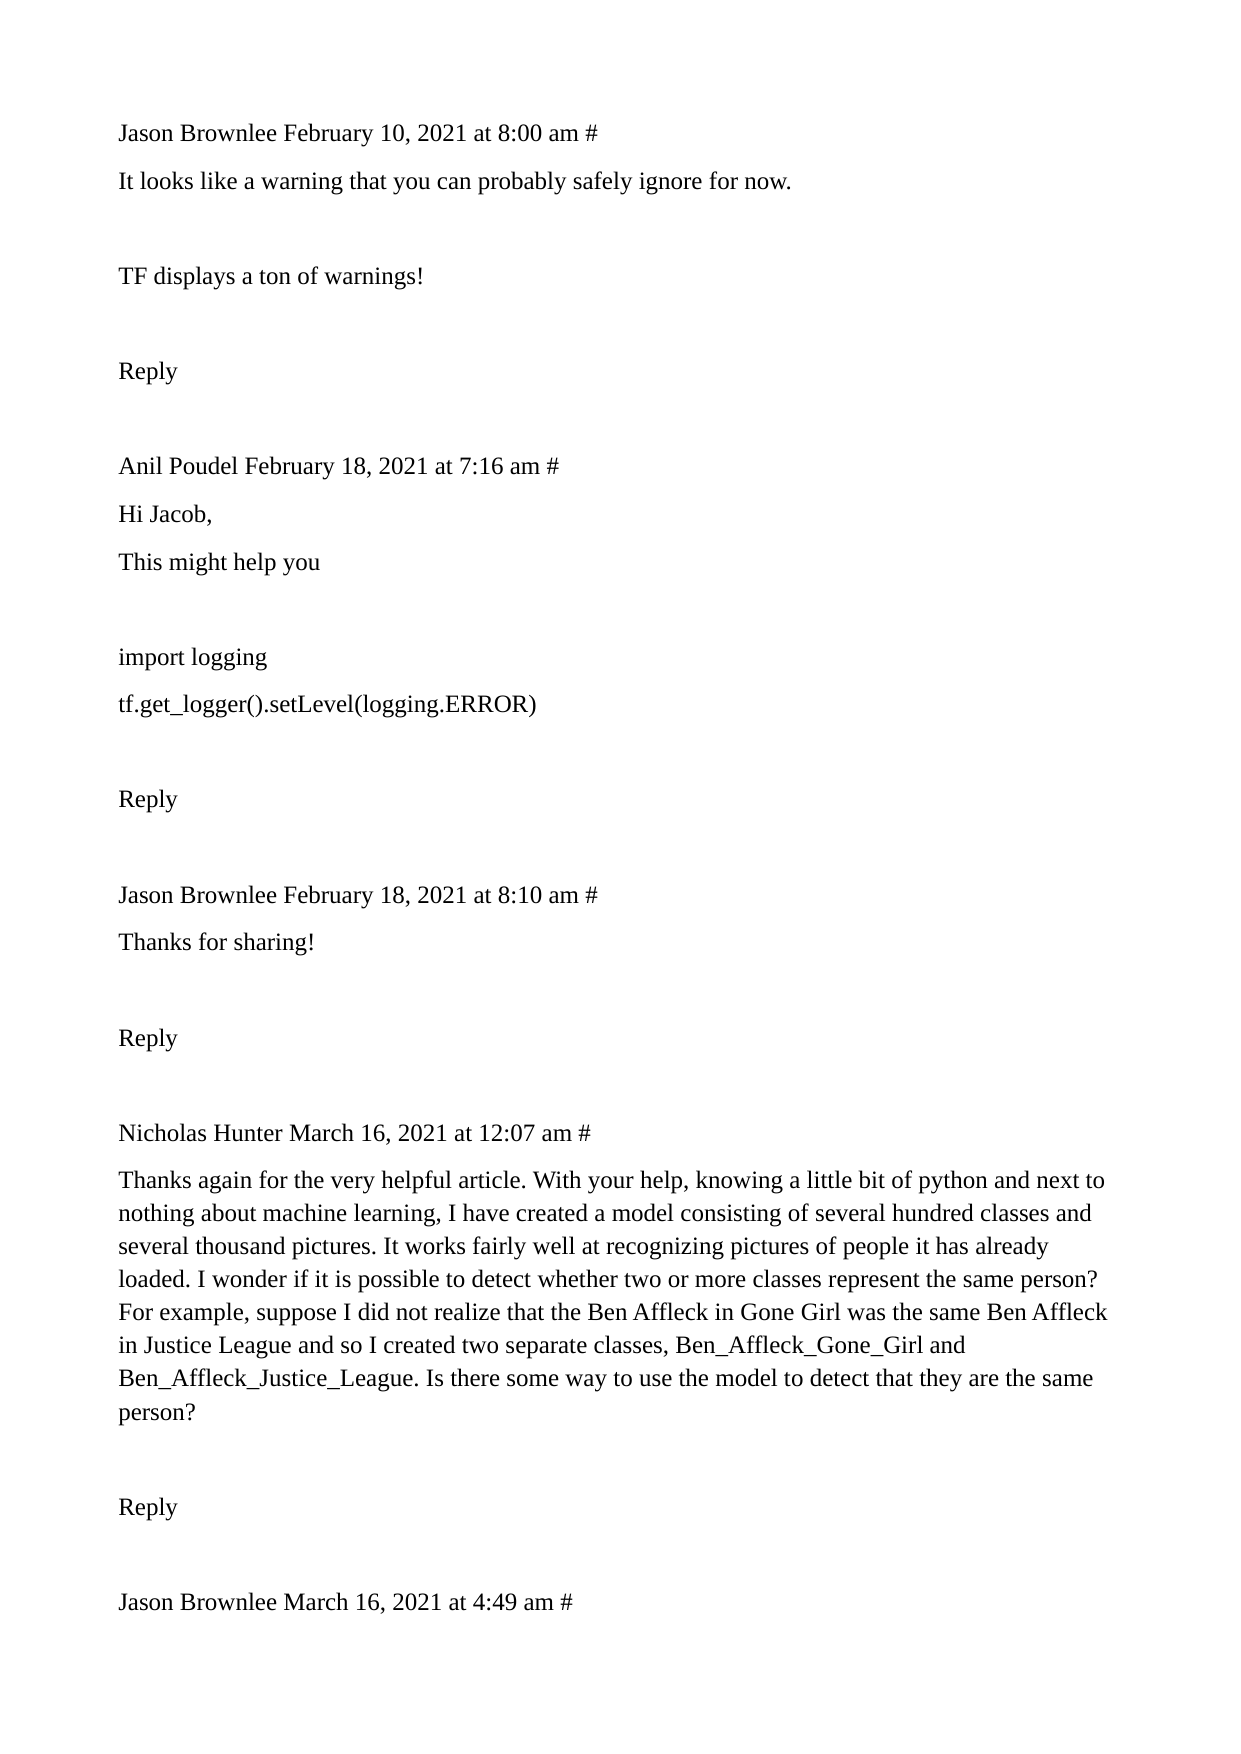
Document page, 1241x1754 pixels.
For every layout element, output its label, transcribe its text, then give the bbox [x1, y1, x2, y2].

text Anil Poudel February 18, 2021 at 7:16 am # [118, 451, 1122, 480]
text Reply [118, 784, 1122, 813]
text Thanks again for the very helpful article. With your help, knowing a little bit of python and next to nothing about machine learning, I have created a model consisting of several hundred classes and several thousand pictures. It works fairly well at recognizing pictures of people it has already loaded. I wonder if it is possible to detect whether two or more classes represent the same person? For example, suppose I did not realize that the Ben Affleck in Gone Girl was the same Ben Affleck in Justice League and so I created two separate classes, Ben_Affleck_Gone_Girl and Ben_Affleck_Justice_League. Is there some way to use the model to detect that they are the same person? [118, 1165, 1122, 1425]
text It looks like a warning that you can probably safely ignore for now. [118, 166, 1122, 194]
text TF displays a ton of warnings! [118, 261, 1122, 290]
text Hi Jacob, [118, 499, 1122, 528]
text Reply [118, 1023, 1122, 1051]
text Reply [118, 1492, 1122, 1521]
text Reply [118, 356, 1122, 385]
text This might help you [118, 547, 1122, 575]
text tf.get_logger().setLevel(logging.ERROR) [118, 689, 1122, 718]
text Jason Brownlee March 16, 2021 at 4:49 am # [118, 1587, 1122, 1616]
text Nicholas Hunter March 16, 2021 at 12:07 am # [118, 1118, 1122, 1147]
text Thanks for sharing! [118, 927, 1122, 956]
text import logging [118, 642, 1122, 671]
text Jason Brownlee February 18, 2021 at 8:10 am # [118, 880, 1122, 908]
text Jason Brownlee February 10, 2021 at 8:00 am # [118, 118, 1122, 147]
